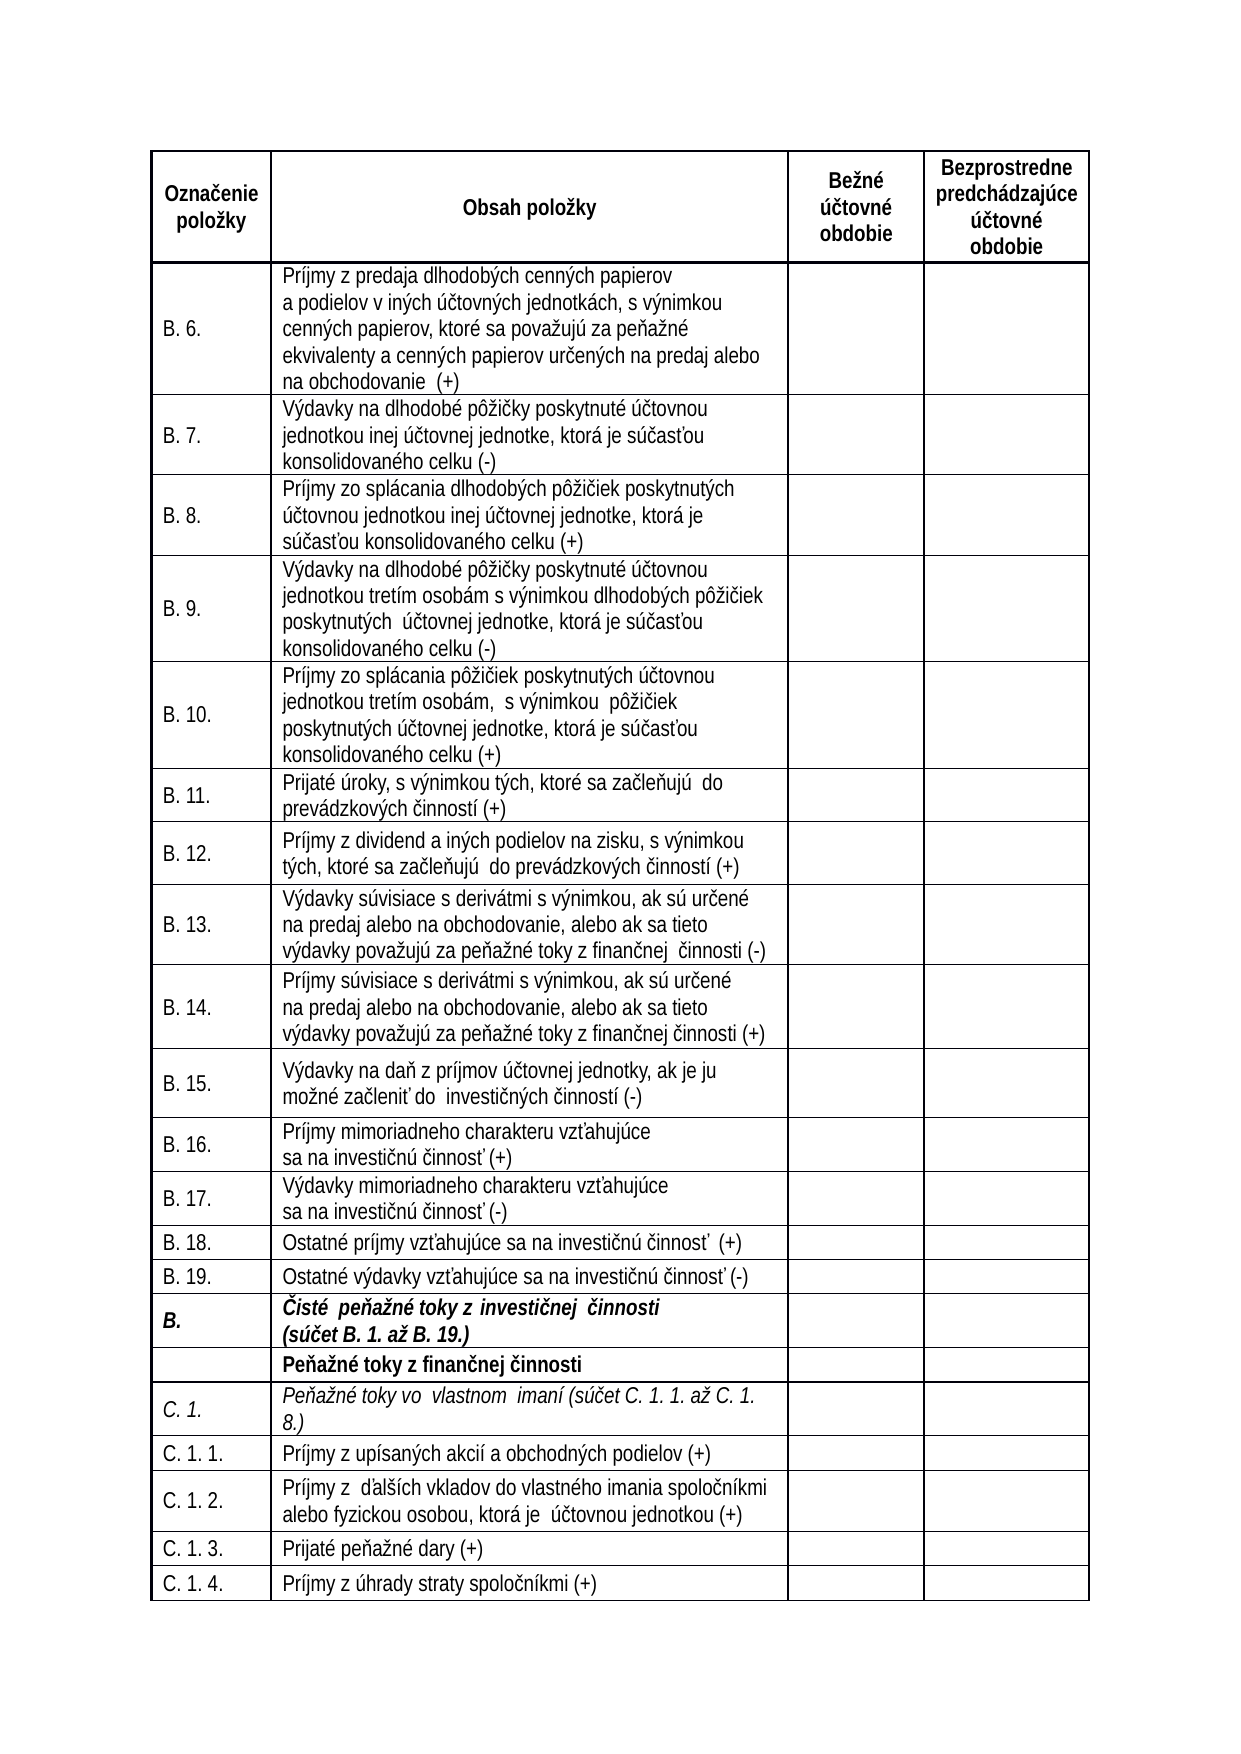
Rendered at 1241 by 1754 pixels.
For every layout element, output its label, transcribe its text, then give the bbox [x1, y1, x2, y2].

table_cell [789, 264, 923, 394]
table_cell Výdavky na dlhodobé pôžičky poskytnuté účtovnou jednotkou inej účtovnej jednotke, ktorá je súčasťou konsolidovaného celku (-) [272, 395, 787, 474]
table_cell B. 9. [153, 556, 270, 661]
table_cell [925, 1118, 1088, 1171]
table_cell [925, 1172, 1088, 1224]
table_cell B. 12. [153, 822, 270, 884]
table_cell [789, 1260, 923, 1293]
table_cell Ostatné príjmy vzťahujúce sa na investičnú činnosť (+) [272, 1226, 787, 1259]
table_cell [789, 1348, 923, 1381]
table_cell Príjmy z úhrady straty spoločníkmi (+) [272, 1566, 787, 1599]
table_cell B. 11. [153, 769, 270, 821]
table_cell [789, 395, 923, 474]
table_cell [789, 1532, 923, 1565]
table_cell B. 18. [153, 1226, 270, 1259]
table_cell [789, 556, 923, 661]
table_cell [789, 1471, 923, 1531]
table_cell [925, 264, 1088, 394]
table_cell [789, 1566, 923, 1599]
table_header Označenie položky [153, 152, 270, 261]
table_cell [925, 1436, 1088, 1469]
table_cell Výdavky súvisiace s derivátmi s výnimkou, ak sú určené na predaj alebo na obchodovanie, alebo ak sa tieto výdavky považujú za peňažné toky z finančnej činnosti (-) [272, 885, 787, 964]
table_cell B. 15. [153, 1049, 270, 1117]
table_cell [925, 475, 1088, 554]
table_cell [789, 965, 923, 1048]
table_cell B. [153, 1294, 270, 1347]
table_cell Prijaté peňažné dary (+) [272, 1532, 787, 1565]
table_cell [789, 662, 923, 767]
table_cell Výdavky na daň z príjmov účtovnej jednotky, ak je ju možné začleniť do investičných činností (-) [272, 1049, 787, 1117]
table_cell [789, 885, 923, 964]
table_cell [925, 1049, 1088, 1117]
table_cell [925, 1566, 1088, 1599]
table_cell C. 1. 1. [153, 1436, 270, 1469]
table_cell Príjmy súvisiace s derivátmi s výnimkou, ak sú určené na predaj alebo na obchodovanie, alebo ak sa tieto výdavky považujú za peňažné toky z finančnej činnosti (+) [272, 965, 787, 1048]
table_cell [925, 395, 1088, 474]
table_cell Príjmy zo splácania dlhodobých pôžičiek poskytnutých účtovnou jednotkou inej účtovnej jednotke, ktorá je súčasťou konsolidovaného celku (+) [272, 475, 787, 554]
table_cell B. 14. [153, 965, 270, 1048]
table_cell [925, 662, 1088, 767]
table_cell [153, 1348, 270, 1381]
table_cell B. 16. [153, 1118, 270, 1171]
table_cell [789, 1436, 923, 1469]
table_cell [925, 1260, 1088, 1293]
table_cell Príjmy zo splácania pôžičiek poskytnutých účtovnou jednotkou tretím osobám, s výnimkou pôžičiek poskytnutých účtovnej jednotke, ktorá je súčasťou konsolidovaného celku (+) [272, 662, 787, 767]
table_cell Príjmy z predaja dlhodobých cenných papierov a podielov v iných účtovných jednotkách, s výnimkou cenných papierov, ktoré sa považujú za peňažné ekvivalenty a cenných papierov určených na predaj alebo na obchodovanie (+) [272, 264, 787, 394]
table_cell [789, 769, 923, 821]
table_header Bezprostredne predchádzajúce účtovné obdobie [925, 152, 1088, 261]
table_cell [789, 822, 923, 884]
table_cell [925, 1383, 1088, 1435]
table_cell [925, 1471, 1088, 1531]
table_cell [925, 885, 1088, 964]
table_cell Čisté peňažné toky z investičnej činnosti (súčet B. 1. až B. 19.) [272, 1294, 787, 1347]
table_cell C. 1. 2. [153, 1471, 270, 1531]
table_cell C. 1. 3. [153, 1532, 270, 1565]
table_cell Prijaté úroky, s výnimkou tých, ktoré sa začleňujú do prevádzkových činností (+) [272, 769, 787, 821]
table_cell Peňažné toky vo vlastnom imaní (súčet C. 1. 1. až C. 1. 8.) [272, 1383, 787, 1435]
table_cell B. 6. [153, 264, 270, 394]
table_cell [925, 822, 1088, 884]
table_cell [925, 1348, 1088, 1381]
table_cell [789, 1383, 923, 1435]
table_cell Príjmy z ďalších vkladov do vlastného imania spoločníkmi alebo fyzickou osobou, ktorá je účtovnou jednotkou (+) [272, 1471, 787, 1531]
table_cell [925, 1532, 1088, 1565]
table_cell C. 1. 4. [153, 1566, 270, 1599]
table_cell Príjmy z dividend a iných podielov na zisku, s výnimkou tých, ktoré sa začleňujú do prevádzkových činností (+) [272, 822, 787, 884]
table_header Bežné účtovné obdobie [789, 152, 923, 261]
table_cell [925, 556, 1088, 661]
table_cell Príjmy mimoriadneho charakteru vzťahujúce sa na investičnú činnosť (+) [272, 1118, 787, 1171]
table_cell B. 7. [153, 395, 270, 474]
table_cell [789, 1294, 923, 1347]
table_cell Ostatné výdavky vzťahujúce sa na investičnú činnosť (-) [272, 1260, 787, 1293]
table_cell [925, 1294, 1088, 1347]
table_cell [925, 965, 1088, 1048]
table_cell B. 10. [153, 662, 270, 767]
table_cell C. 1. [153, 1383, 270, 1435]
table_cell B. 19. [153, 1260, 270, 1293]
table_cell [789, 1172, 923, 1224]
table_cell B. 8. [153, 475, 270, 554]
table_cell [925, 1226, 1088, 1259]
table_cell B. 13. [153, 885, 270, 964]
table_header Obsah položky [272, 152, 787, 261]
table_cell Výdavky mimoriadneho charakteru vzťahujúce sa na investičnú činnosť (-) [272, 1172, 787, 1224]
table_cell B. 17. [153, 1172, 270, 1224]
table_cell [789, 1118, 923, 1171]
table_cell [789, 475, 923, 554]
table_cell Príjmy z upísaných akcií a obchodných podielov (+) [272, 1436, 787, 1469]
table_cell Výdavky na dlhodobé pôžičky poskytnuté účtovnou jednotkou tretím osobám s výnimkou dlhodobých pôžičiek poskytnutých účtovnej jednotke, ktorá je súčasťou konsolidovaného celku (-) [272, 556, 787, 661]
table_cell Peňažné toky z finančnej činnosti [272, 1348, 787, 1381]
table_cell [789, 1226, 923, 1259]
table_cell [925, 769, 1088, 821]
table_cell [789, 1049, 923, 1117]
